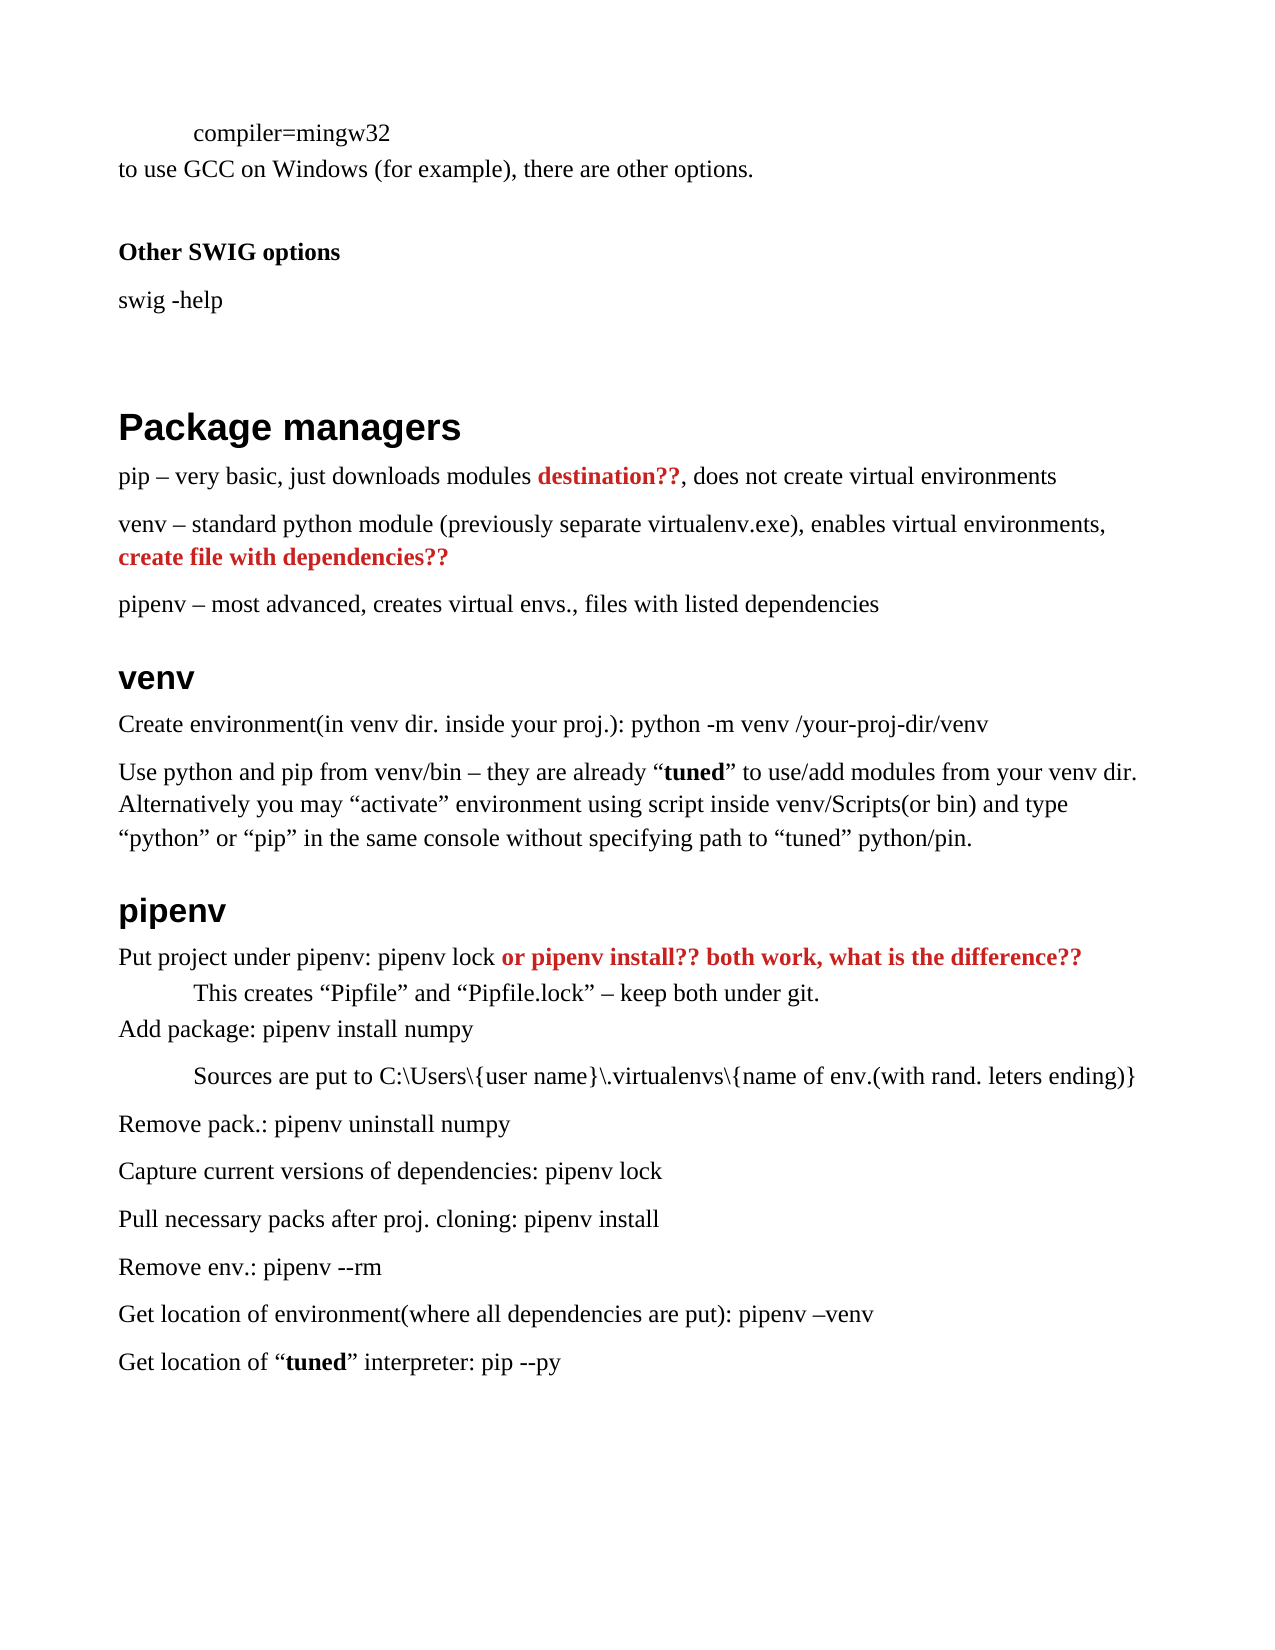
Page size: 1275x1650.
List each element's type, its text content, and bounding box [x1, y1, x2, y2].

text Sources are put to C:\Users\{user name}\.virtualenvs\{name of env.(with rand. leters ending)} [193, 1061, 1157, 1090]
text compiler=mingw32 [193, 118, 1157, 147]
text Get location of environment(where all dependencies are put): pipenv –venv [118, 1299, 1157, 1328]
text pipenv – most advanced, creates virtual envs., files with listed dependencies [118, 589, 1157, 618]
text Capture current versions of dependencies: pipenv lock [118, 1156, 1157, 1185]
text to use GCC on Windows (for example), there are other options. [118, 154, 1157, 183]
text Add package: pipenv install numpy [118, 1014, 1157, 1042]
text Remove env.: pipenv --rm [118, 1252, 1157, 1280]
text Use python and pip from venv/bin – they are already “tuned” to use/add modules from your venv dir. Alternatively you may “activate” environment using script inside venv/Scripts(or bin) and type “python” or “pip” in the same console without specifying path to “tuned” python/pin. [118, 757, 1157, 851]
text Other SWIG options [118, 237, 1157, 266]
text pip – very basic, just downloads modules destination??, does not create virtual environments [118, 461, 1157, 490]
text Get location of “tuned” interpreter: pip --py [118, 1347, 1157, 1376]
text Remove pack.: pipenv uninstall numpy [118, 1109, 1157, 1138]
subtitle venv [118, 658, 1157, 696]
text swig -help [118, 285, 1157, 313]
text Create environment(in venv dir. inside your proj.): python -m venv /your-proj-dir/venv [118, 709, 1157, 738]
subtitle Package managers [118, 405, 1157, 449]
subtitle pipenv [118, 891, 1157, 930]
text Put project under pipenv: pipenv lock or pipenv install?? both work, what is the difference?? [118, 942, 1157, 971]
text venv – standard python module (previously separate virtualenv.exe), enables virtual environments, create file with dependencies?? [118, 509, 1157, 571]
text This creates “Pipfile” and “Pipfile.lock” – keep both under git. [193, 978, 1157, 1007]
text Pull necessary packs after proj. cloning: pipenv install [118, 1204, 1157, 1233]
